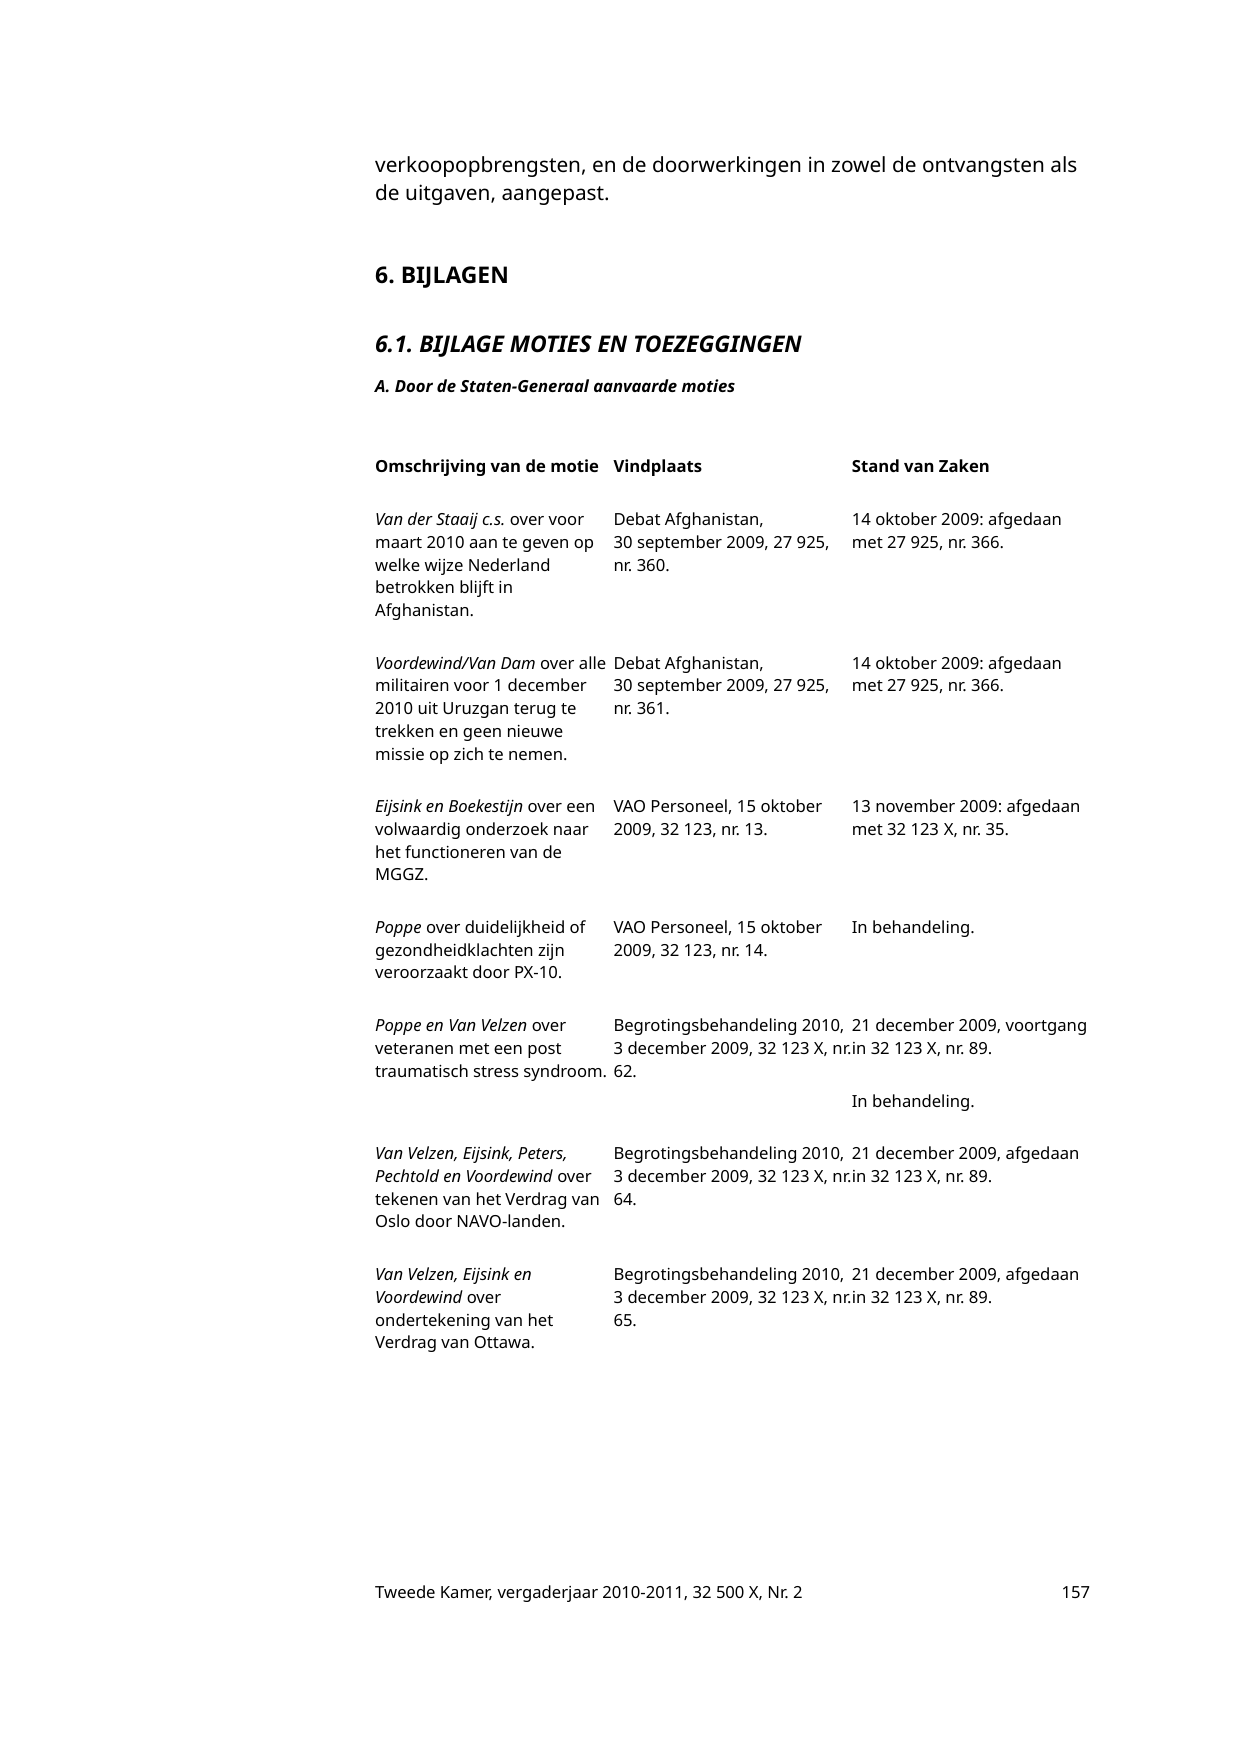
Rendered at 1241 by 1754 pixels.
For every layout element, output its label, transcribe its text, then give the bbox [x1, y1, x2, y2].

table_header Omschrijving van de motie [375, 455, 613, 508]
table_cell Van der Staaij c.s. over voor maart 2010 aan te geven op welke wijze Nederland betrokken blijft in Afghanistan. [375, 508, 613, 651]
table_cell Van Velzen, Eijsink, Peters, Pechtold en Voordewind over tekenen van het Verdrag van Oslo door NAVO-landen. [375, 1142, 613, 1263]
table_cell VAO Personeel, 15 oktober 2009, 32 123, nr. 14. [613, 916, 852, 1014]
text A. Door de Staten-Generaal aanvaarde moties [375, 374, 1090, 397]
table_cell VAO Personeel, 15 oktober 2009, 32 123, nr. 13. [613, 795, 852, 916]
table_cell Begrotingsbehandeling 2010, 3 december 2009, 32 123 X, nr. 64. [613, 1142, 852, 1263]
table_cell 13 november 2009: afgedaan met 32 123 X, nr. 35. [852, 795, 1090, 916]
table_cell Debat Afghanistan, 30 september 2009, 27 925, nr. 361. [613, 651, 852, 795]
table_cell 21 december 2009, afgedaan in 32 123 X, nr. 89. [852, 1263, 1090, 1383]
table_cell Debat Afghanistan, 30 september 2009, 27 925, nr. 360. [613, 508, 852, 651]
subtitle 6.1. BIJLAGE MOTIES EN TOEZEGGINGEN [375, 328, 1090, 359]
table_cell 14 oktober 2009: afgedaan met 27 925, nr. 366. [852, 508, 1090, 651]
table_cell Eijsink en Boekestijn over een volwaardig onderzoek naar het functioneren van de MGGZ. [375, 795, 613, 916]
table_cell 14 oktober 2009: afgedaan met 27 925, nr. 366. [852, 651, 1090, 795]
table_cell Begrotingsbehandeling 2010, 3 december 2009, 32 123 X, nr. 65. [613, 1263, 852, 1383]
table_cell In behandeling. [852, 916, 1090, 1014]
text verkoopopbrengsten, en de doorwerkingen in zowel de ontvangsten als de uitgaven, aangepast. [375, 150, 1090, 207]
table_cell Voordewind/Van Dam over alle militairen voor 1 december 2010 uit Uruzgan terug te trekken en geen nieuwe missie op zich te nemen. [375, 651, 613, 795]
subtitle 6. BIJLAGEN [375, 259, 1090, 291]
table_cell Begrotingsbehandeling 2010, 3 december 2009, 32 123 X, nr. 62. [613, 1014, 852, 1142]
table_header Stand van Zaken [852, 455, 1090, 508]
table_cell Van Velzen, Eijsink en Voordewind over ondertekening van het Verdrag van Ottawa. [375, 1263, 613, 1383]
table_cell 21 december 2009, voortgang in 32 123 X, nr. 89. In behandeling. [852, 1014, 1090, 1142]
table_header Vindplaats [613, 455, 852, 508]
table_cell Poppe over duidelijkheid of gezondheidklachten zijn veroorzaakt door PX-10. [375, 916, 613, 1014]
table_cell 21 december 2009, afgedaan in 32 123 X, nr. 89. [852, 1142, 1090, 1263]
table_cell Poppe en Van Velzen over veteranen met een post traumatisch stress syndroom. [375, 1014, 613, 1142]
